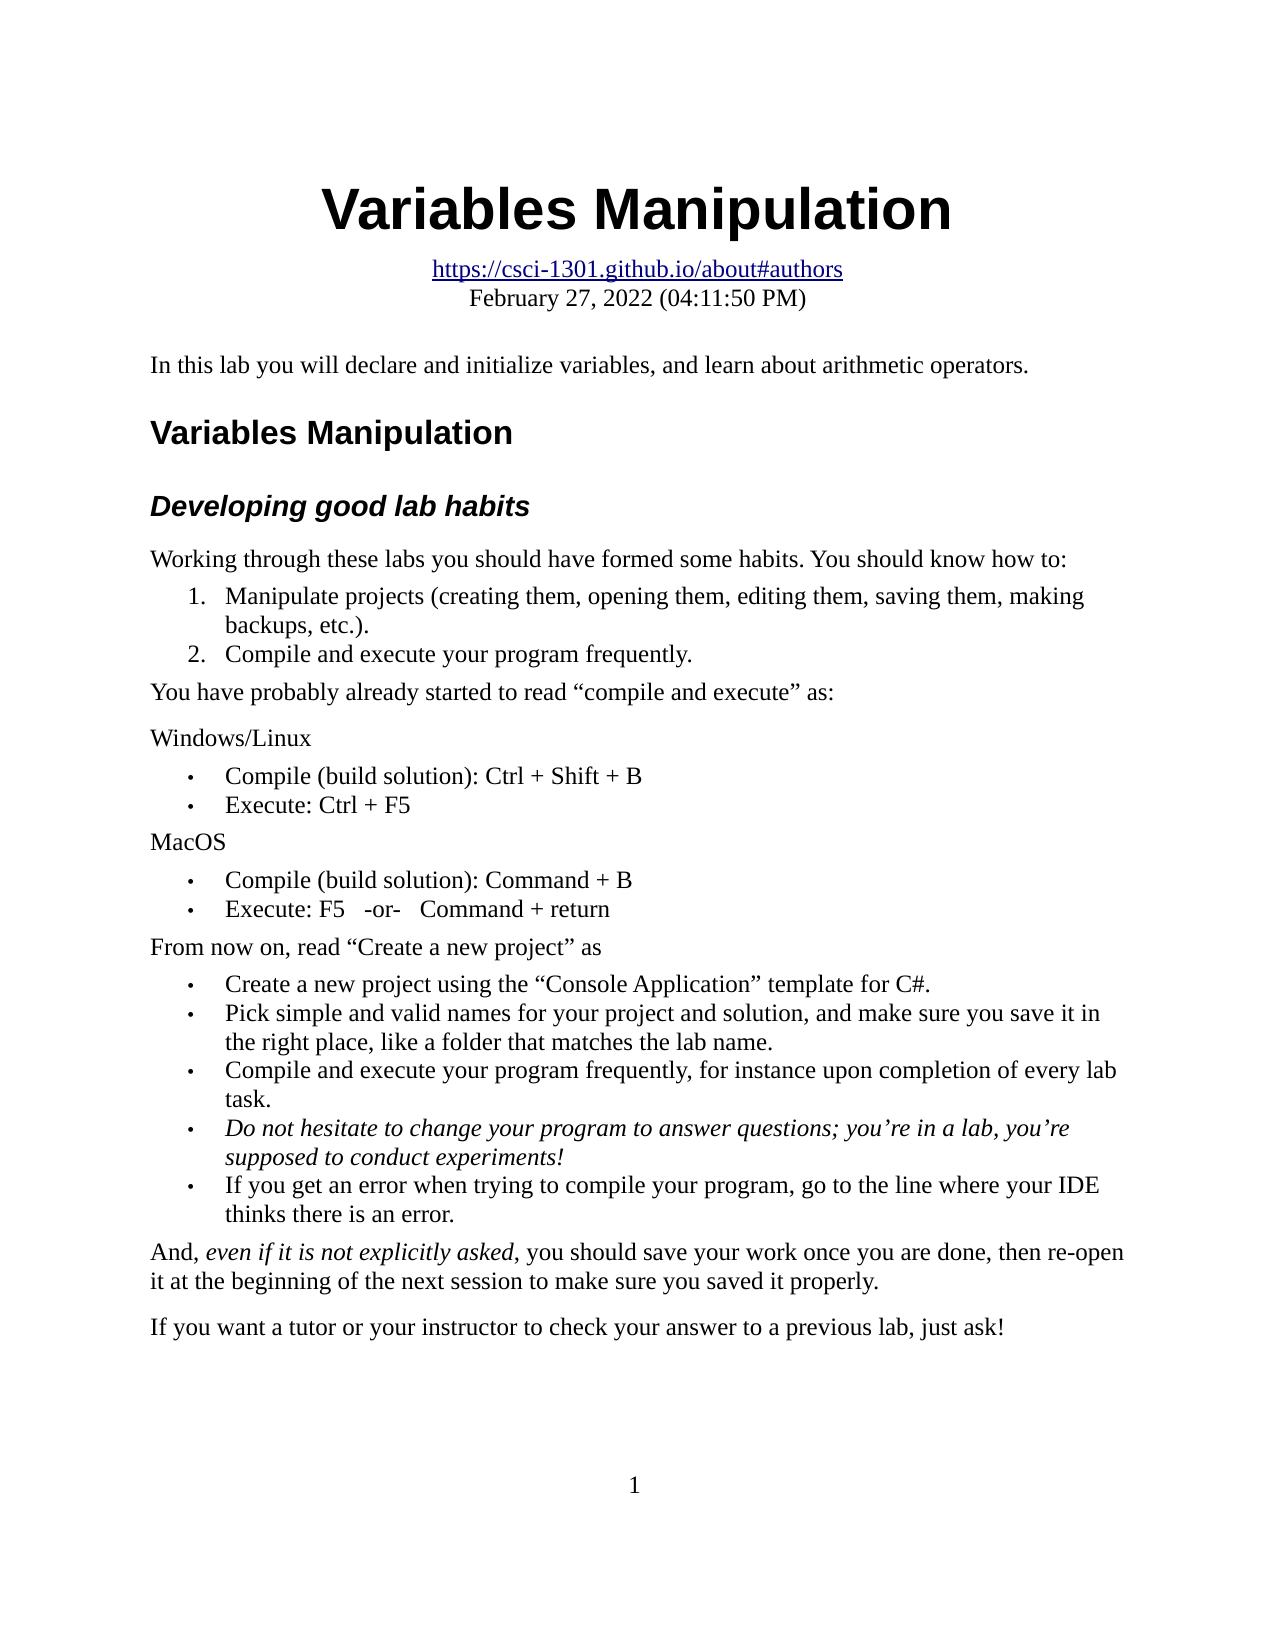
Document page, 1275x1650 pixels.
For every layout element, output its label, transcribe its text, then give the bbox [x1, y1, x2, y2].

text From now on, read “Create a new project” as [150, 932, 1125, 960]
text February 27, 2022 (04:11:50 PM) [150, 283, 1125, 312]
text And, even if it is not explicitly asked, you should save your work once you are done, then re-open it at the beginning of the next session to make sure you saved it properly. [150, 1237, 1125, 1294]
list Do not hesitate to change your program to answer questions; you’re in a lab, you’re supposed to conduct experiments! [187, 1113, 1125, 1171]
list Execute: Ctrl + F5 [187, 790, 1125, 818]
list Manipulate projects (creating them, opening them, editing them, saving them, making backups, etc.). [187, 581, 1125, 639]
list Compile and execute your program frequently, for instance upon completion of every lab task. [187, 1056, 1125, 1113]
title Variables Manipulation [150, 175, 1125, 242]
text You have probably already started to read “compile and execute” as: [150, 677, 1125, 705]
text In this lab you will declare and initialize variables, and learn about arithmetic operators. [150, 350, 1125, 378]
subtitle Variables Manipulation [150, 412, 1125, 451]
text MacOS [150, 827, 1125, 856]
text Windows/Linux [150, 723, 1125, 752]
text https://csci-1301.github.io/about#authors [150, 254, 1125, 283]
list Compile and execute your program frequently. [187, 639, 1125, 668]
list Compile (build solution): Ctrl + Shift + B [187, 761, 1125, 790]
text Working through these labs you should have formed some habits. You should know how to: [150, 544, 1125, 572]
list Execute: F5 -or- Command + return [187, 894, 1125, 923]
list Create a new project using the “Console Application” template for C#. [187, 969, 1125, 998]
list If you get an error when trying to compile your program, go to the line where your IDE thinks there is an error. [187, 1171, 1125, 1228]
subtitle Developing good lab habits [150, 489, 1125, 522]
list Pick simple and valid names for your project and solution, and make sure you save it in the right place, like a folder that matches the lab name. [187, 998, 1125, 1056]
text If you want a tutor or your instructor to check your answer to a previous lab, just ask! [150, 1312, 1125, 1341]
list Compile (build solution): Command + B [187, 865, 1125, 894]
